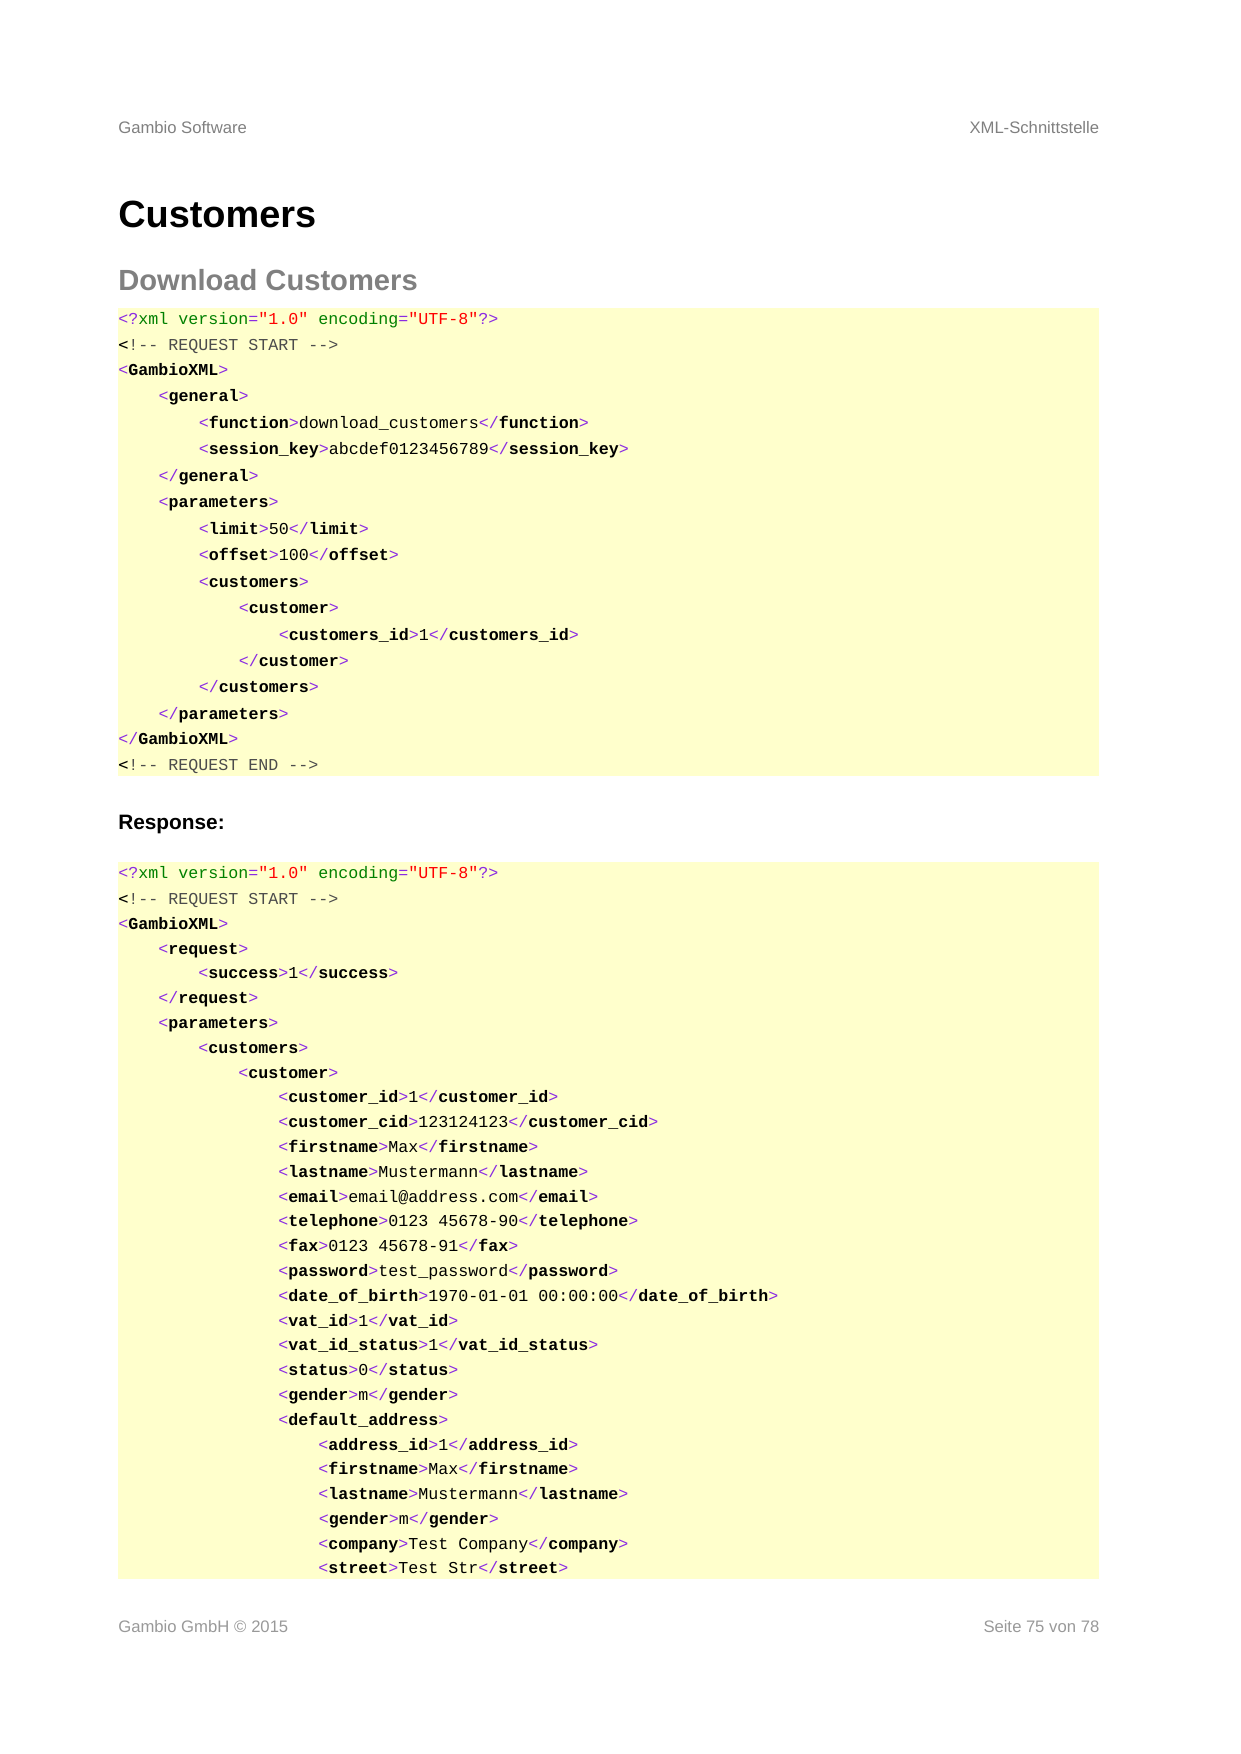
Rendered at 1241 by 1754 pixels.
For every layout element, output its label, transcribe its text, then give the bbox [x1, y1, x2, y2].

text <customers> [118, 571, 1099, 592]
text <request> [118, 940, 1099, 959]
text <session_key>abcdef0123456789</session_key> [118, 439, 1099, 460]
text <!-- REQUEST START --> [118, 335, 1099, 356]
text <vat_id_status>1</vat_id_status> [118, 1337, 1099, 1356]
text <company>Test Company</company> [118, 1535, 1099, 1554]
text <!-- REQUEST END --> [118, 755, 1099, 776]
text <address_id>1</address_id> [118, 1436, 1099, 1455]
text <customer> [118, 1064, 1099, 1083]
text <customer_cid>123124123</customer_cid> [118, 1114, 1099, 1133]
text <function>download_customers</function> [118, 413, 1099, 433]
text <date_of_birth>1970-01-01 00:00:00</date_of_birth> [118, 1287, 1099, 1306]
text <lastname>Mustermann</lastname> [118, 1163, 1099, 1182]
text <default_address> [118, 1411, 1099, 1430]
text </customer> [118, 651, 1099, 671]
text <!-- REQUEST START --> [118, 889, 1099, 909]
text <lastname>Mustermann</lastname> [118, 1486, 1099, 1504]
text <success>1</success> [118, 965, 1099, 984]
text <limit>50</limit> [118, 518, 1099, 539]
text <telephone>0123 45678-90</telephone> [118, 1213, 1099, 1232]
text <customers> [118, 1039, 1099, 1058]
subtitle Download Customers [118, 262, 1099, 296]
text </GambioXML> [118, 730, 1099, 749]
text <password>test_password</password> [118, 1262, 1099, 1281]
text <?xml version="1.0" encoding="UTF-8"?> [118, 308, 1099, 329]
text <customer> [118, 598, 1099, 618]
text <customer_id>1</customer_id> [118, 1089, 1099, 1108]
text <status>0</status> [118, 1362, 1099, 1381]
text <email>email@address.com</email> [118, 1188, 1099, 1207]
text <?xml version="1.0" encoding="UTF-8"?> [118, 862, 1099, 883]
text <street>Test Str</street> [118, 1560, 1099, 1579]
text <customers_id>1</customers_id> [118, 624, 1099, 645]
text <gender>m</gender> [118, 1386, 1099, 1405]
text </parameters> [118, 704, 1099, 724]
text <parameters> [118, 492, 1099, 513]
text <fax>0123 45678-91</fax> [118, 1238, 1099, 1257]
text <GambioXML> [118, 915, 1099, 934]
text <gender>m</gender> [118, 1510, 1099, 1529]
text <parameters> [118, 1014, 1099, 1033]
subtitle Customers [118, 192, 1099, 235]
text <firstname>Max</firstname> [118, 1461, 1099, 1480]
text <vat_id>1</vat_id> [118, 1312, 1099, 1331]
text </customers> [118, 677, 1099, 698]
text <general> [118, 386, 1099, 407]
text <GambioXML> [118, 361, 1099, 380]
text <firstname>Max</firstname> [118, 1138, 1099, 1157]
text </request> [118, 990, 1099, 1009]
text <offset>100</offset> [118, 545, 1099, 566]
text Response: [118, 810, 1099, 834]
text </general> [118, 466, 1099, 486]
